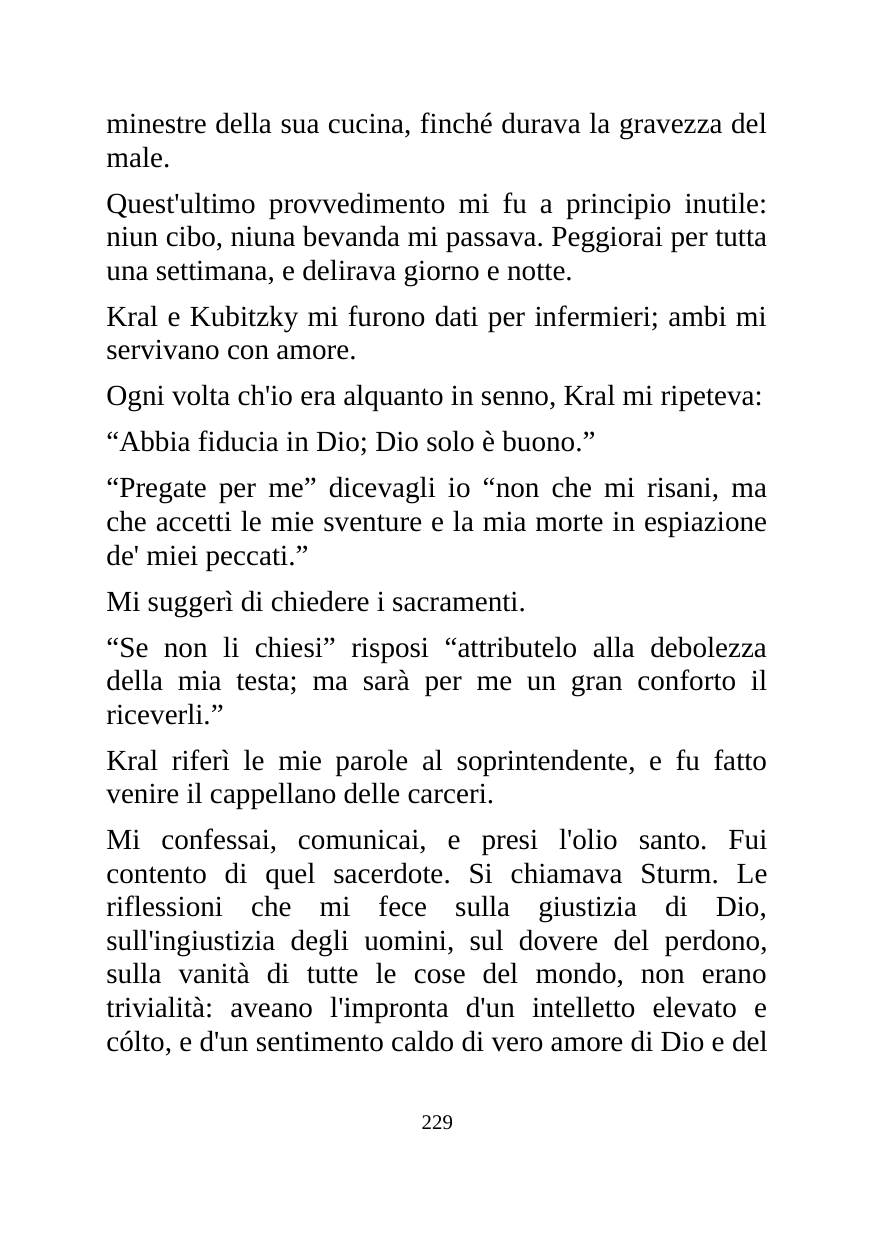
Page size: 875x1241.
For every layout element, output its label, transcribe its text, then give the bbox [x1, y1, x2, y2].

text “Abbia fiducia in Dio; Dio solo è buono.” [106, 424, 768, 458]
text Quest'ultimo provvedimento mi fu a principio inutile: niun cibo, niuna bevanda mi passava. Peggiorai per tutta una settimana, e delirava giorno e notte. [106, 186, 768, 286]
text Kral riferì le mie parole al soprintendente, e fu fatto venire il cappellano delle carceri. [106, 743, 768, 810]
text minestre della sua cucina, finché durava la gravezza del male. [106, 106, 768, 173]
text Mi suggerì di chiedere i sacramenti. [106, 584, 768, 617]
text “Se non li chiesi” risposi “attributelo alla debolezza della mia testa; ma sarà per me un gran conforto il riceverli.” [106, 630, 768, 730]
text Ogni volta ch'io era alquanto in senno, Kral mi ripeteva: [106, 378, 768, 412]
text “Pregate per me” dicevagli io “non che mi risani, ma che accetti le mie sventure e la mia morte in espiazione de' miei peccati.” [106, 471, 768, 571]
text Mi confessai, comunicai, e presi l'olio santo. Fui contento di quel sacerdote. Si chiamava Sturm. Le riflessioni che mi fece sulla giustizia di Dio, sull'ingiustizia degli uomini, sul dovere del perdono, sulla vanità di tutte le cose del mondo, non erano trivialità: aveano l'impronta d'un intelletto elevato e cólto, e d'un sentimento caldo di vero amore di Dio e del [106, 822, 768, 1057]
text Kral e Kubitzky mi furono dati per infermieri; ambi mi servivano con amore. [106, 299, 768, 366]
